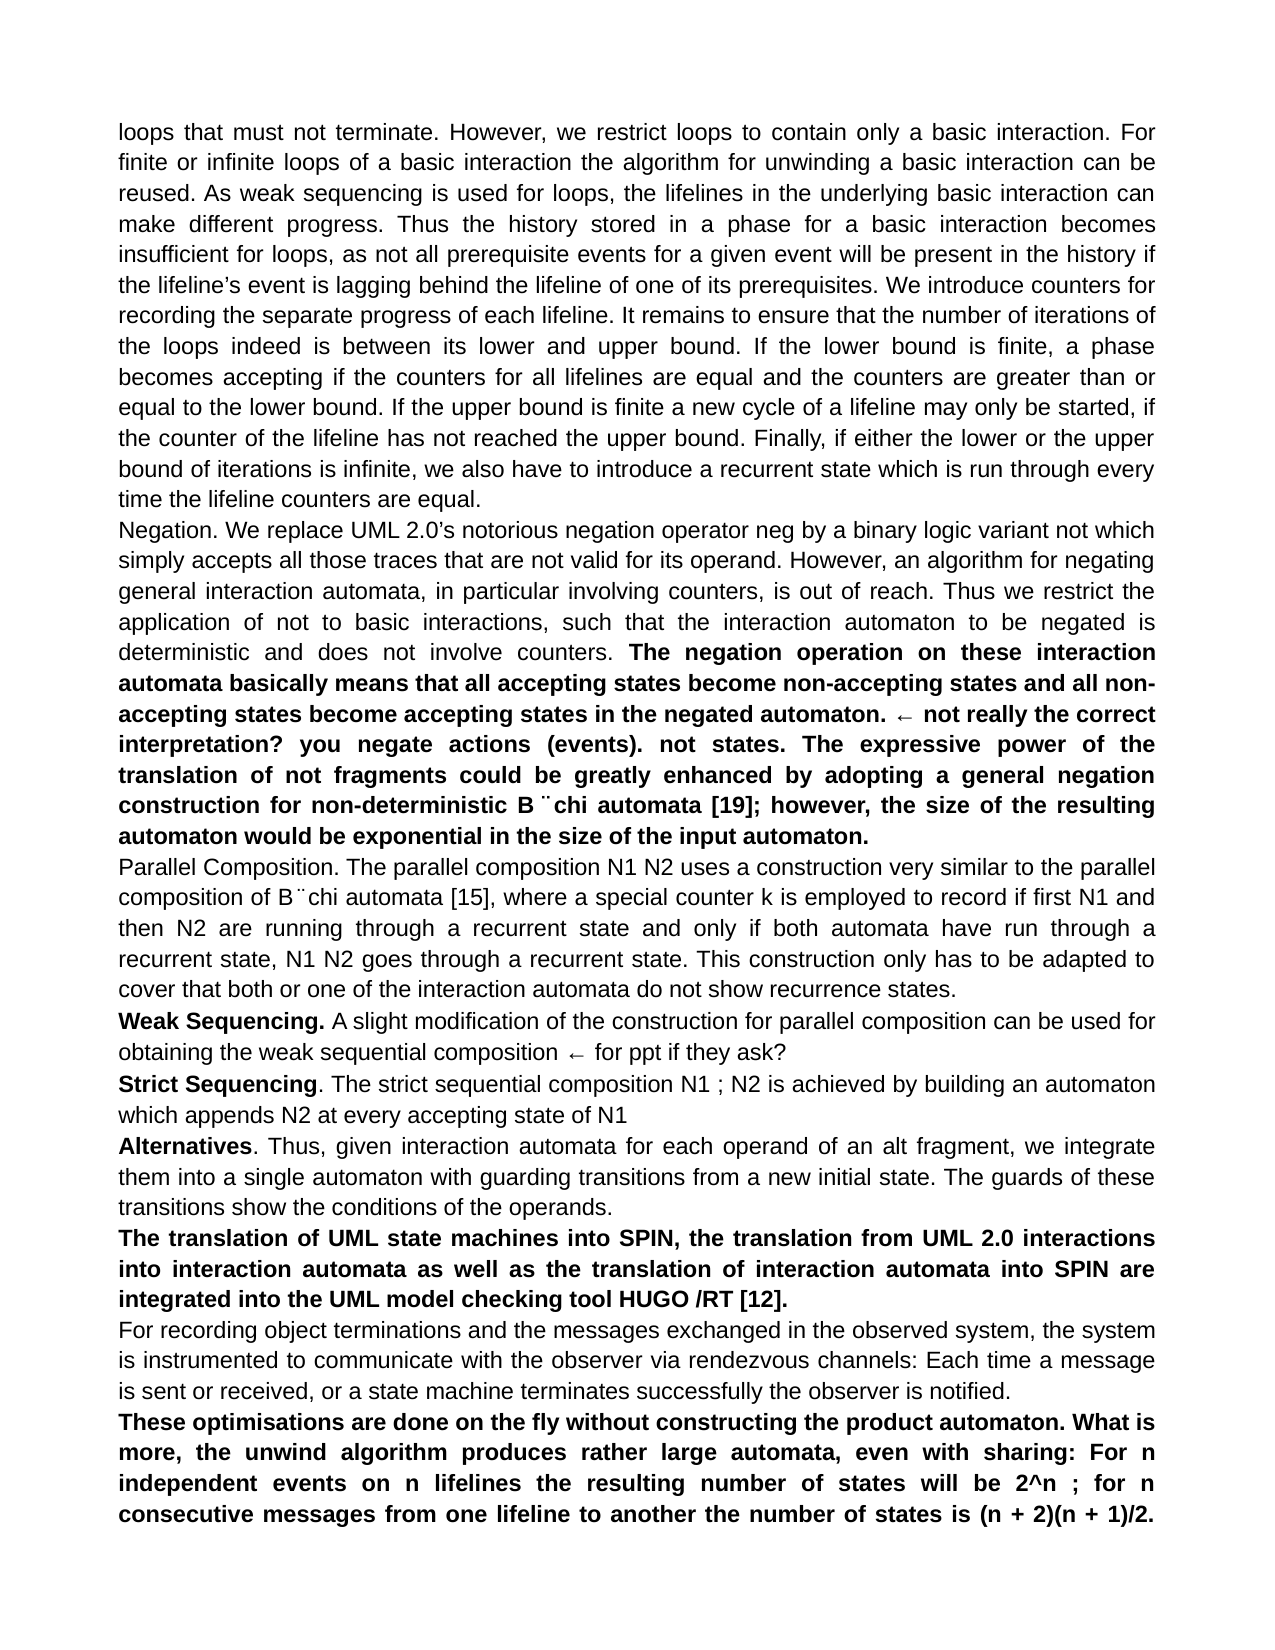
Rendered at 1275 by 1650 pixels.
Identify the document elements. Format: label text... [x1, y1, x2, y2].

text Negation. We replace UML 2.0’s notorious negation operator neg by a binary logic variant not which simply accepts all those traces that are not valid for its operand. However, an algorithm for negating general interaction automata, in particular involving counters, is out of reach. Thus we restrict the application of not to basic interactions, such that the interaction automaton to be negated is deterministic and does not involve counters. The negation operation on these interaction automata basically means that all accepting states become non-accepting states and all non-accepting states become accepting states in the negated automaton. ← not really the correct interpretation? you negate actions (events). not states. The expressive power of the translation of not fragments could be greatly enhanced by adopting a general negation construction for non-deterministic B ̈ chi automata [19]; however, the size of the resulting automaton would be exponential in the size of the input automaton. [118, 516, 1157, 849]
text These optimisations are done on the fly without constructing the product automaton. What is more, the unwind algorithm produces rather large automata, even with sharing: For n independent events on n lifelines the resulting number of states will be 2^n ; for n consecutive messages from one lifeline to another the number of states is (n + 2)(n + 1)/2. [118, 1408, 1157, 1527]
text loops that must not terminate. However, we restrict loops to contain only a basic interaction. For finite or infinite loops of a basic interaction the algorithm for unwinding a basic interaction can be reused. As weak sequencing is used for loops, the lifelines in the underlying basic interaction can make different progress. Thus the history stored in a phase for a basic interaction becomes insufficient for loops, as not all prerequisite events for a given event will be present in the history if the lifeline’s event is lagging behind the lifeline of one of its prerequisites. We introduce counters for recording the separate progress of each lifeline. It remains to ensure that the number of iterations of the loops indeed is between its lower and upper bound. If the lower bound is finite, a phase becomes accepting if the counters for all lifelines are equal and the counters are greater than or equal to the lower bound. If the upper bound is finite a new cycle of a lifeline may only be started, if the counter of the lifeline has not reached the upper bound. Finally, if either the lower or the upper bound of iterations is infinite, we also have to introduce a recurrent state which is run through every time the lifeline counters are equal. [118, 118, 1157, 512]
text For recording object terminations and the messages exchanged in the observed system, the system is instrumented to communicate with the observer via rendezvous channels: Each time a message is sent or received, or a state machine terminates successfully the observer is notified. [118, 1316, 1157, 1404]
text Parallel Composition. The parallel composition N1 N2 uses a construction very similar to the parallel composition of B ̈ chi automata [15], where a special counter k is employed to record if first N1 and then N2 are running through a recurrent state and only if both automata have run through a recurrent state, N1 N2 goes through a recurrent state. This construction only has to be adapted to cover that both or one of the interaction automata do not show recurrence states. [118, 853, 1157, 1002]
text Alternatives. Thus, given interaction automata for each operand of an alt fragment, we integrate them into a single automaton with guarding transitions from a new initial state. The guards of these transitions show the conditions of the operands. [118, 1132, 1157, 1221]
text Weak Sequencing. A slight modification of the construction for parallel composition can be used for obtaining the weak sequential composition ← for ppt if they ask? [118, 1006, 1157, 1066]
text The translation of UML state machines into SPIN, the translation from UML 2.0 interactions into interaction automata as well as the translation of interaction automata into SPIN are integrated into the UML model checking tool HUGO /RT [12]. [118, 1224, 1157, 1312]
text Strict Sequencing. The strict sequential composition N1 ; N2 is achieved by building an automaton which appends N2 at every accepting state of N1 [118, 1069, 1157, 1129]
